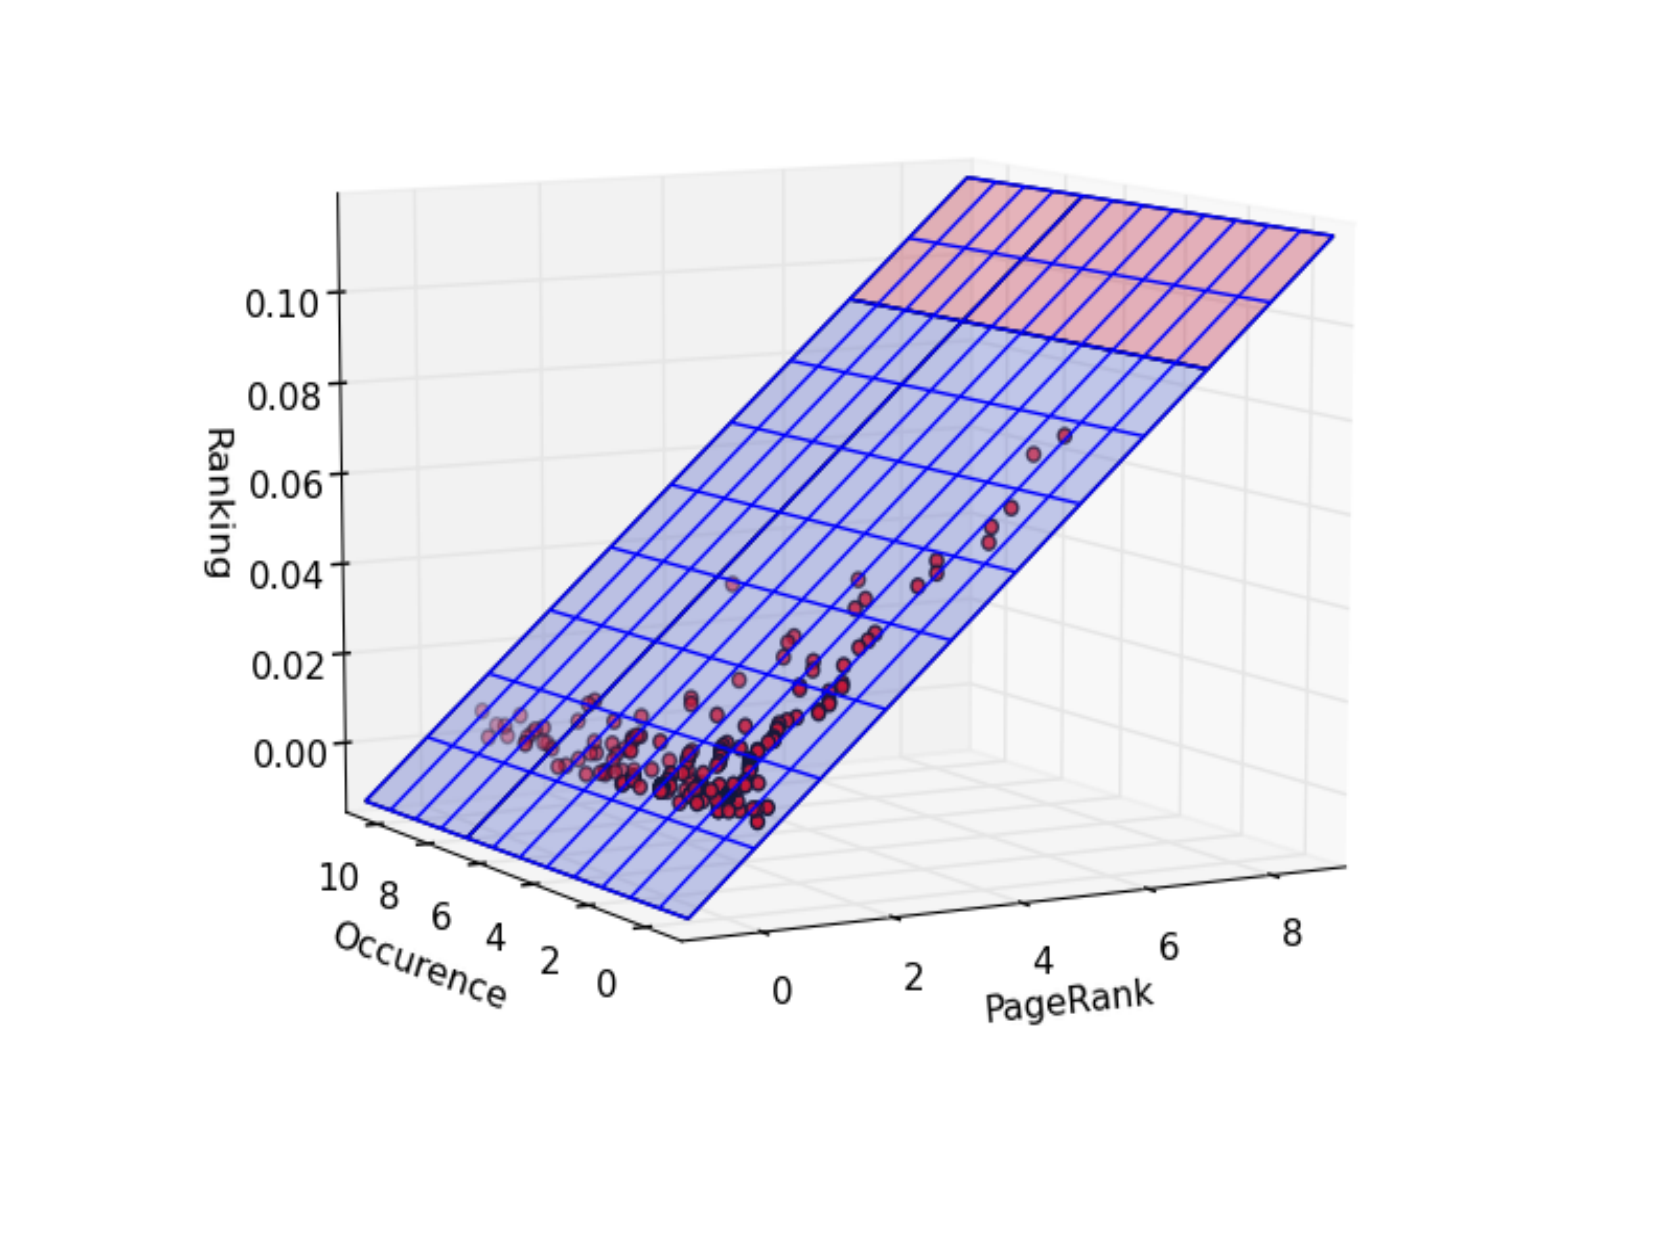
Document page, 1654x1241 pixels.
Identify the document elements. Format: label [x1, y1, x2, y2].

picture [118, 118, 1477, 1111]
